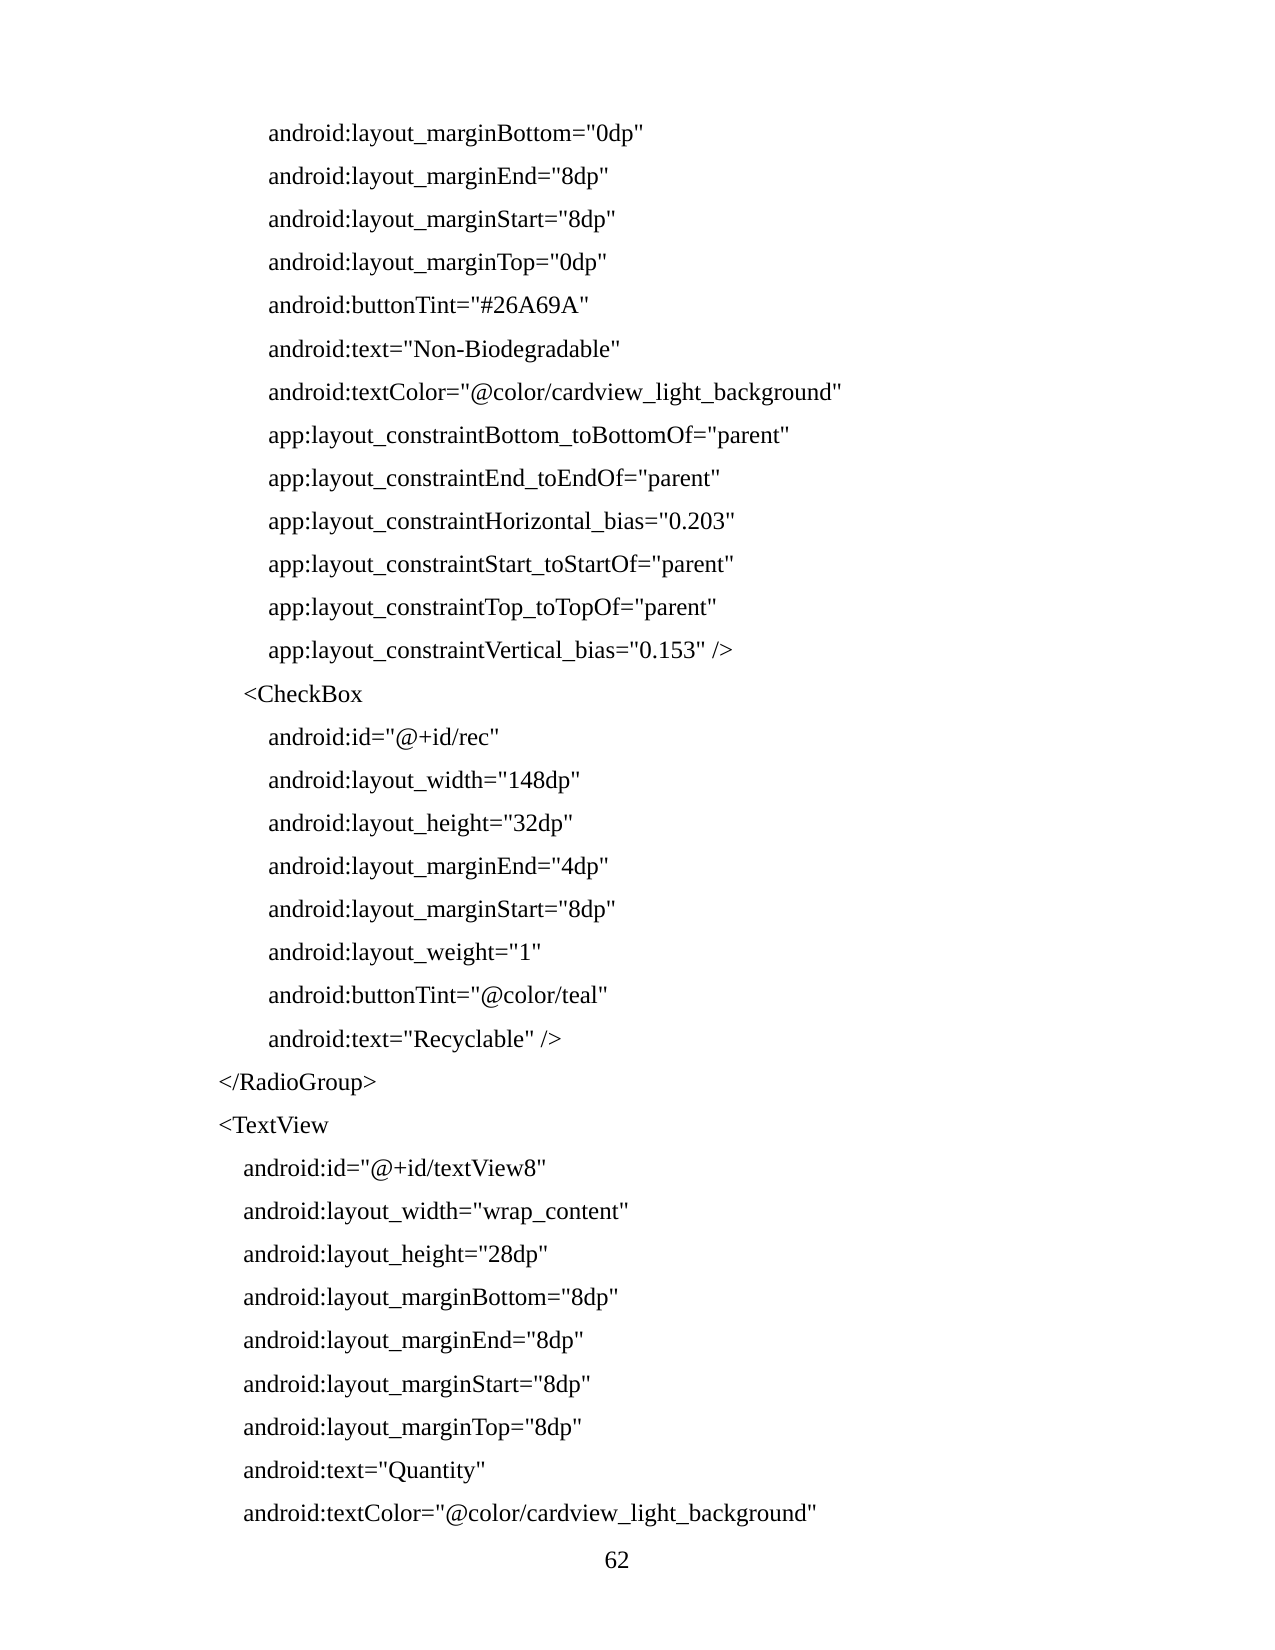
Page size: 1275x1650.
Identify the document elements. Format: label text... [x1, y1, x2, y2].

text android:layout_marginStart="8dp" [193, 1369, 1157, 1397]
text android:text="Non-Biodegradable" [193, 334, 1157, 362]
text android:text="Quantity" [193, 1455, 1157, 1484]
text android:textColor="@color/cardview_light_background" [193, 377, 1157, 406]
text app:layout_constraintBottom_toBottomOf="parent" [193, 420, 1157, 449]
text android:layout_width="wrap_content" [193, 1196, 1157, 1225]
text </RadioGroup> [193, 1067, 1157, 1096]
text android:layout_marginStart="8dp" [193, 204, 1157, 233]
text android:layout_marginEnd="4dp" [193, 851, 1157, 880]
text android:buttonTint="#26A69A" [193, 291, 1157, 319]
text android:layout_marginStart="8dp" [193, 894, 1157, 923]
text android:id="@+id/rec" [193, 722, 1157, 751]
text android:layout_marginEnd="8dp" [193, 161, 1157, 190]
text app:layout_constraintTop_toTopOf="parent" [193, 592, 1157, 621]
text android:layout_height="28dp" [193, 1239, 1157, 1268]
text android:textColor="@color/cardview_light_background" [193, 1498, 1157, 1527]
text android:layout_marginBottom="8dp" [193, 1282, 1157, 1311]
text app:layout_constraintEnd_toEndOf="parent" [193, 463, 1157, 492]
text android:id="@+id/textView8" [193, 1153, 1157, 1182]
text android:buttonTint="@color/teal" [193, 981, 1157, 1009]
text android:layout_weight="1" [193, 937, 1157, 966]
text app:layout_constraintStart_toStartOf="parent" [193, 549, 1157, 578]
text app:layout_constraintHorizontal_bias="0.203" [193, 506, 1157, 535]
text app:layout_constraintVertical_bias="0.153" /> [193, 636, 1157, 664]
text android:layout_marginEnd="8dp" [193, 1326, 1157, 1354]
text android:layout_width="148dp" [193, 765, 1157, 794]
text android:text="Recyclable" /> [193, 1024, 1157, 1052]
text <CheckBox [193, 679, 1157, 707]
text android:layout_marginBottom="0dp" [193, 118, 1157, 147]
text android:layout_marginTop="0dp" [193, 247, 1157, 276]
text android:layout_marginTop="8dp" [193, 1412, 1157, 1441]
text <TextView [193, 1110, 1157, 1139]
text android:layout_height="32dp" [193, 808, 1157, 837]
